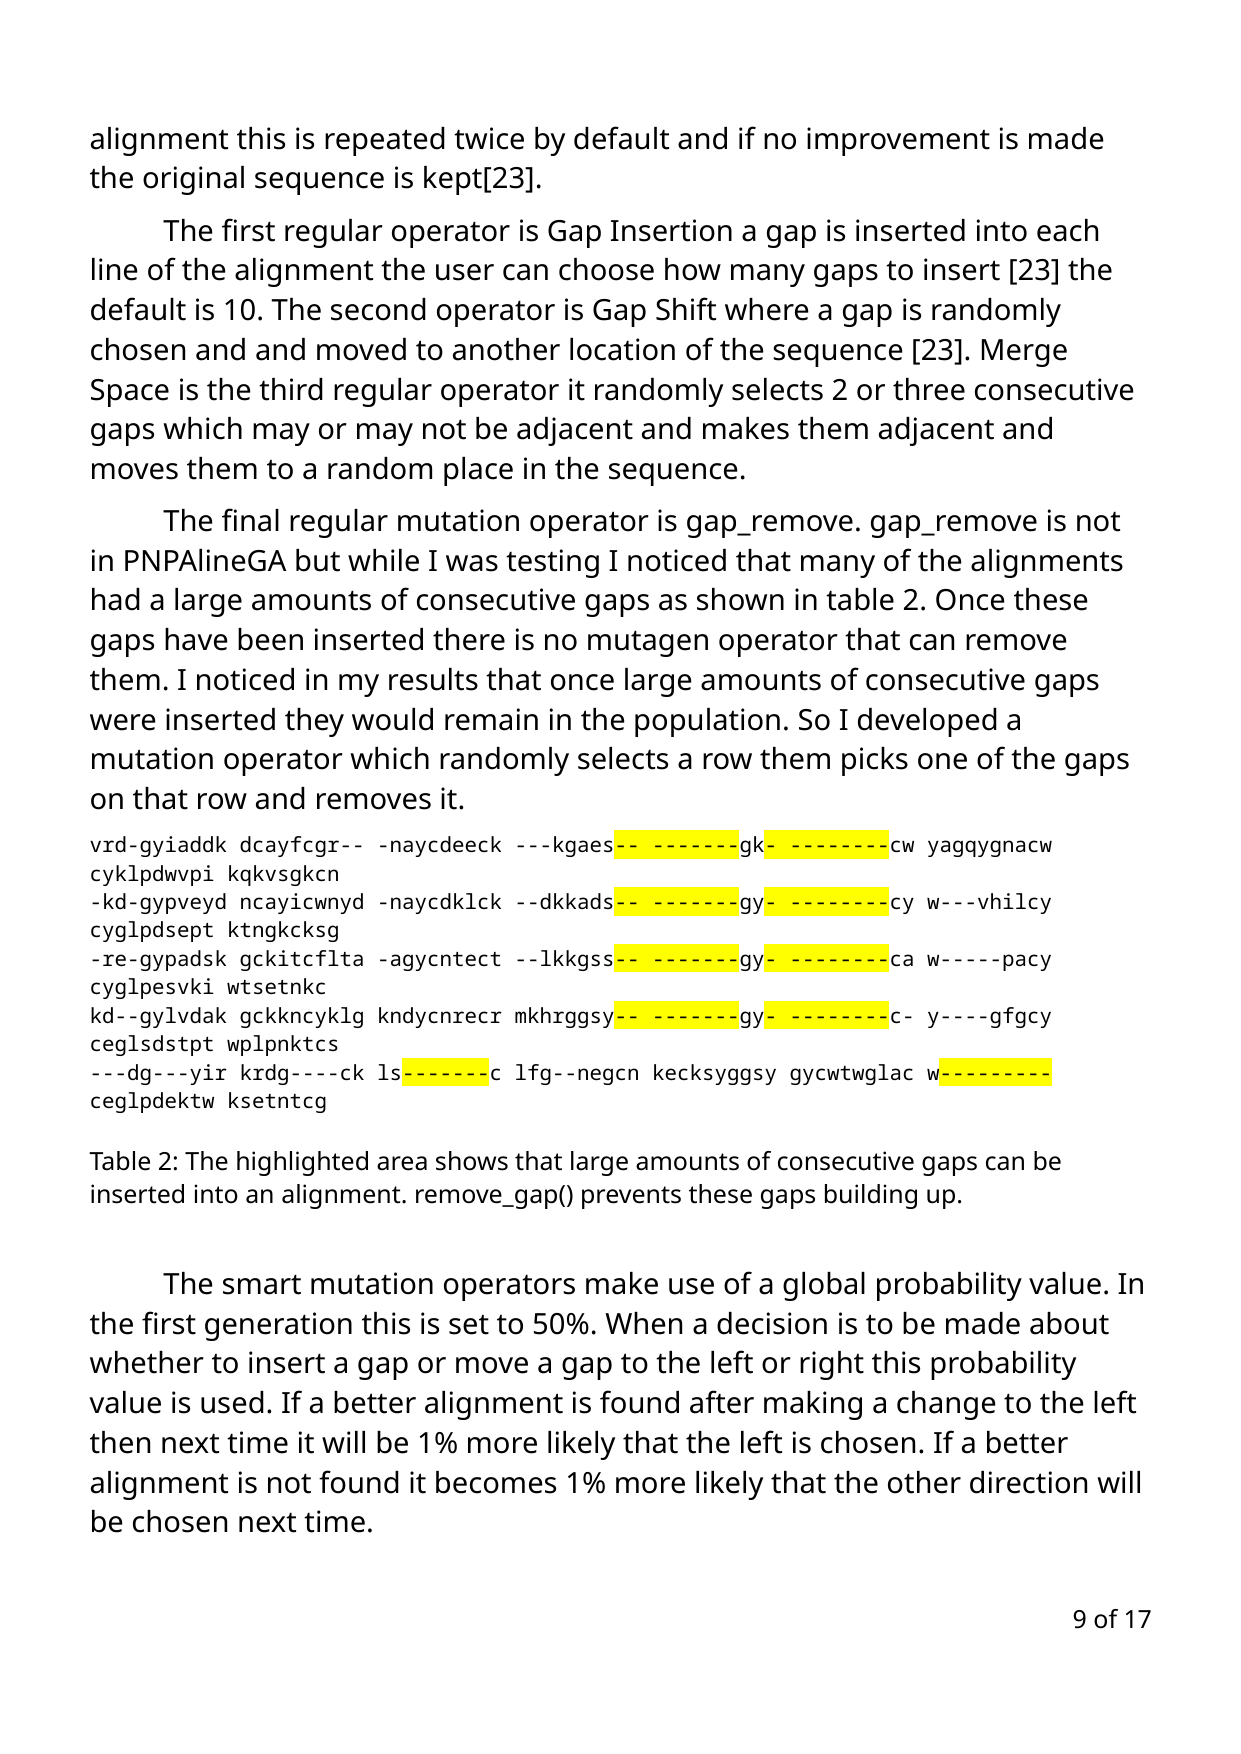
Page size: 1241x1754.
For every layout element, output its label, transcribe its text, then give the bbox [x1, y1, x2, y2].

table_cell Table 2: The highlighted area shows that large amounts of consecutive gaps can be inserted into an alignment. remove_gap() prevents these gaps building up. [89, 1143, 1152, 1211]
text The final regular mutation operator is gap_remove. gap_remove is not in PNPAlineGA but while I was testing I noticed that many of the alignments had a large amounts of consecutive gaps as shown in table 2. Once these gaps have been inserted there is no mutagen operator that can remove them. I noticed in my results that once large amounts of consecutive gaps were inserted they would remain in the population. So I developed a mutation operator which randomly selects a row them picks one of the gaps on that row and removes it. [89, 500, 1152, 818]
text The first regular operator is Gap Insertion a gap is inserted into each line of the alignment the user can choose how many gaps to insert [23] the default is 10. The second operator is Gap Shift where a gap is randomly chosen and and moved to another location of the sequence [23]. Merge Space is the third regular operator it randomly selects 2 or three consecutive gaps which may or may not be adjacent and makes them adjacent and moves them to a random place in the sequence. [89, 210, 1152, 488]
text alignment this is repeated twice by default and if no improvement is made the original sequence is kept[23]. [89, 118, 1152, 197]
table_header vrd-gyiaddk dcayfcgr-- -naycdeeck ---kgaes-- -------gk- --------cw yagqygnacw cyklpdwvpi kqkvsgkcn -kd-gypveyd ncayicwnyd -naycdklck --dkkads-- -------gy- --------cy w---vhilcy cyglpdsept ktngkcksg -re-gypadsk gckitcflta -agycntect --lkkgss-- -------gy- --------ca w-----pacy cyglpesvki wtsetnkc kd--gylvdak gckkncyklg kndycnrecr mkhrggsy-- -------gy- --------c- y----gfgcy ceglsdstpt wplpnktcs ---dg---yir krdg----ck ls-------c lfg--negcn kecksyggsy gycwtwglac w--------- ceglpdektw ksetntcg [89, 830, 1152, 1143]
text The smart mutation operators make use of a global probability value. In the first generation this is set to 50%. When a decision is to be made about whether to insert a gap or move a gap to the left or right this probability value is used. If a better alignment is found after making a change to the left then next time it will be 1% more likely that the left is chosen. If a better alignment is not found it becomes 1% more likely that the other direction will be chosen next time. [89, 1263, 1152, 1541]
